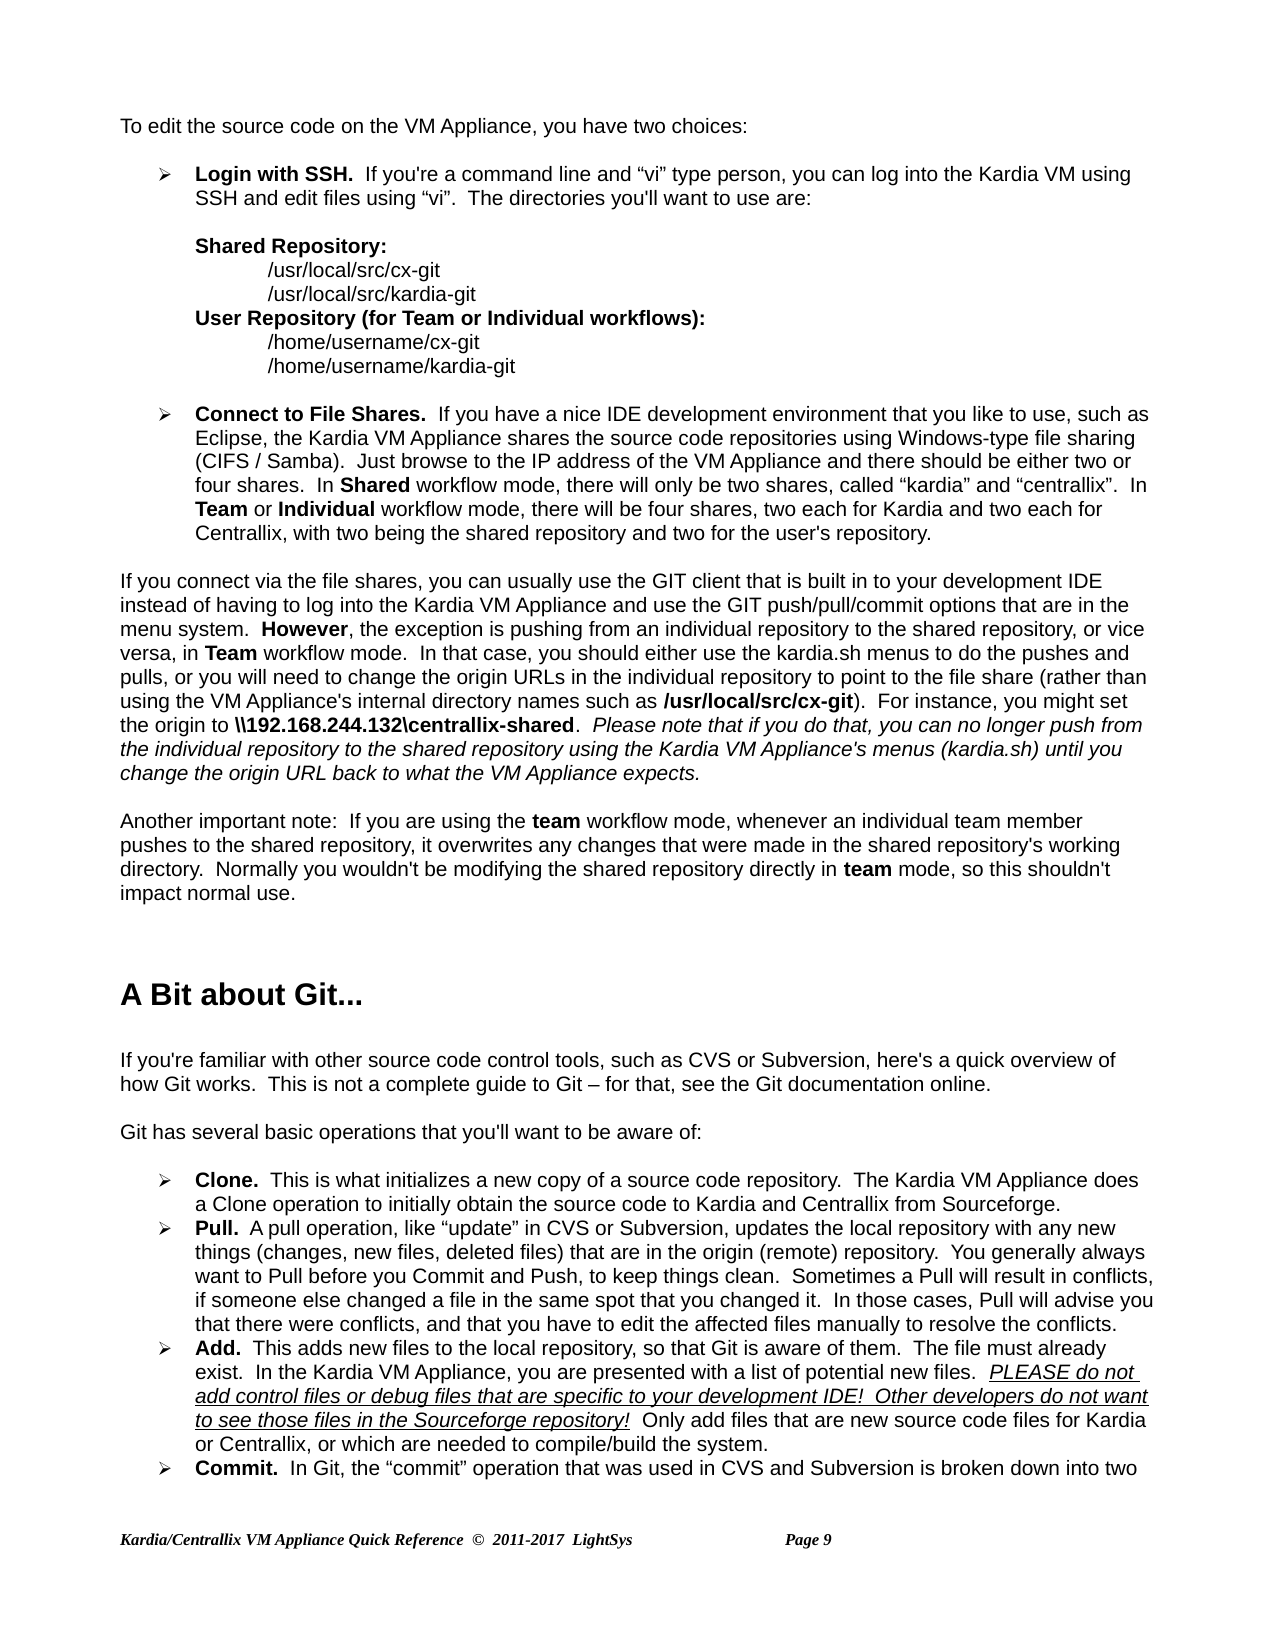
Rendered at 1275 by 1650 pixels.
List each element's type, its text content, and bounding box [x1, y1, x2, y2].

text If you connect via the file shares, you can usually use the GIT client that is built in to your development IDE instead of having to log into the Kardia VM Appliance and use the GIT push/pull/commit options that are in the menu system. However, the exception is pushing from an individual repository to the shared repository, or vice versa, in Team workflow mode. In that case, you should either use the kardia.sh menus to do the pushes and pulls, or you will need to change the origin URLs in the individual repository to point to the file share (rather than using the VM Appliance's internal directory names such as /usr/local/src/cx-git). For instance, you might set the origin to \\192.168.244.132\centrallix-shared. Please note that if you do that, you can no longer push from the individual repository to the shared repository using the Kardia VM Appliance's menus (kardia.sh) until you change the origin URL back to what the VM Appliance expects. [120, 569, 1155, 785]
list Connect to File Shares. If you have a nice IDE development environment that you like to use, such as Eclipse, the Kardia VM Appliance shares the source code repositories using Windows-type file sharing (CIFS / Samba). Just browse to the IP address of the VM Appliance and there should be either two or four shares. In Shared workflow mode, there will only be two shares, called “kardia” and “centrallix”. In Team or Individual workflow mode, there will be four shares, two each for Kardia and two each for Centrallix, with two being the shared repository and two for the user's repository. [157, 401, 1155, 545]
list Add. This adds new files to the local repository, so that Git is aware of them. The file must already exist. In the Kardia VM Appliance, you are presented with a list of potential new files. PLEASE do not add control files or debug files that are specific to your development IDE! Other developers do not want to see those files in the Sourceforge repository! Only add files that are new source code files for Kardia or Centrallix, or which are needed to compile/build the system. [157, 1336, 1155, 1456]
list Clone. This is what initializes a new copy of a source code repository. The Kardia VM Appliance does a Clone operation to initially obtain the source code to Kardia and Centrallix from Sourceforge. [157, 1168, 1155, 1216]
text Another important note: If you are using the team workflow mode, whenever an individual team member pushes to the shared repository, it overwrites any changes that were made in the shared repository's working directory. Normally you wouldn't be modifying the shared repository directly in team mode, so this shouldn't impact normal use. [120, 809, 1155, 904]
text If you're familiar with other source code control tools, such as CVS or Subversion, here's a quick overview of how Git works. This is not a complete guide to Git – for that, see the Git documentation online. [120, 1048, 1155, 1096]
list Login with SSH. If you're a command line and “vi” type person, you can log into the Kardia VM using SSH and edit files using “vi”. The directories you'll want to use are: Shared Repository: /usr/local/src/cx-git /usr/local/src/kardia-git User Repository (for Team or Individual workflows): /home/username/cx-git /home/username/kardia-git [157, 162, 1155, 401]
text Git has several basic operations that you'll want to be aware of: [120, 1120, 1155, 1144]
text To edit the source code on the VM Appliance, you have two choices: [120, 114, 1155, 138]
list Pull. A pull operation, like “update” in CVS or Subversion, updates the local repository with any new things (changes, new files, deleted files) that are in the origin (remote) repository. You generally always want to Pull before you Commit and Push, to keep things clean. Sometimes a Pull will result in conflicts, if someone else changed a file in the same spot that you changed it. In those cases, Pull will advise you that there were conflicts, and that you have to edit the affected files manually to resolve the conflicts. [157, 1216, 1155, 1336]
text A Bit about Git... [120, 976, 1155, 1012]
list Commit. In Git, the “commit” operation that was used in CVS and Subversion is broken down into two [157, 1456, 1155, 1479]
